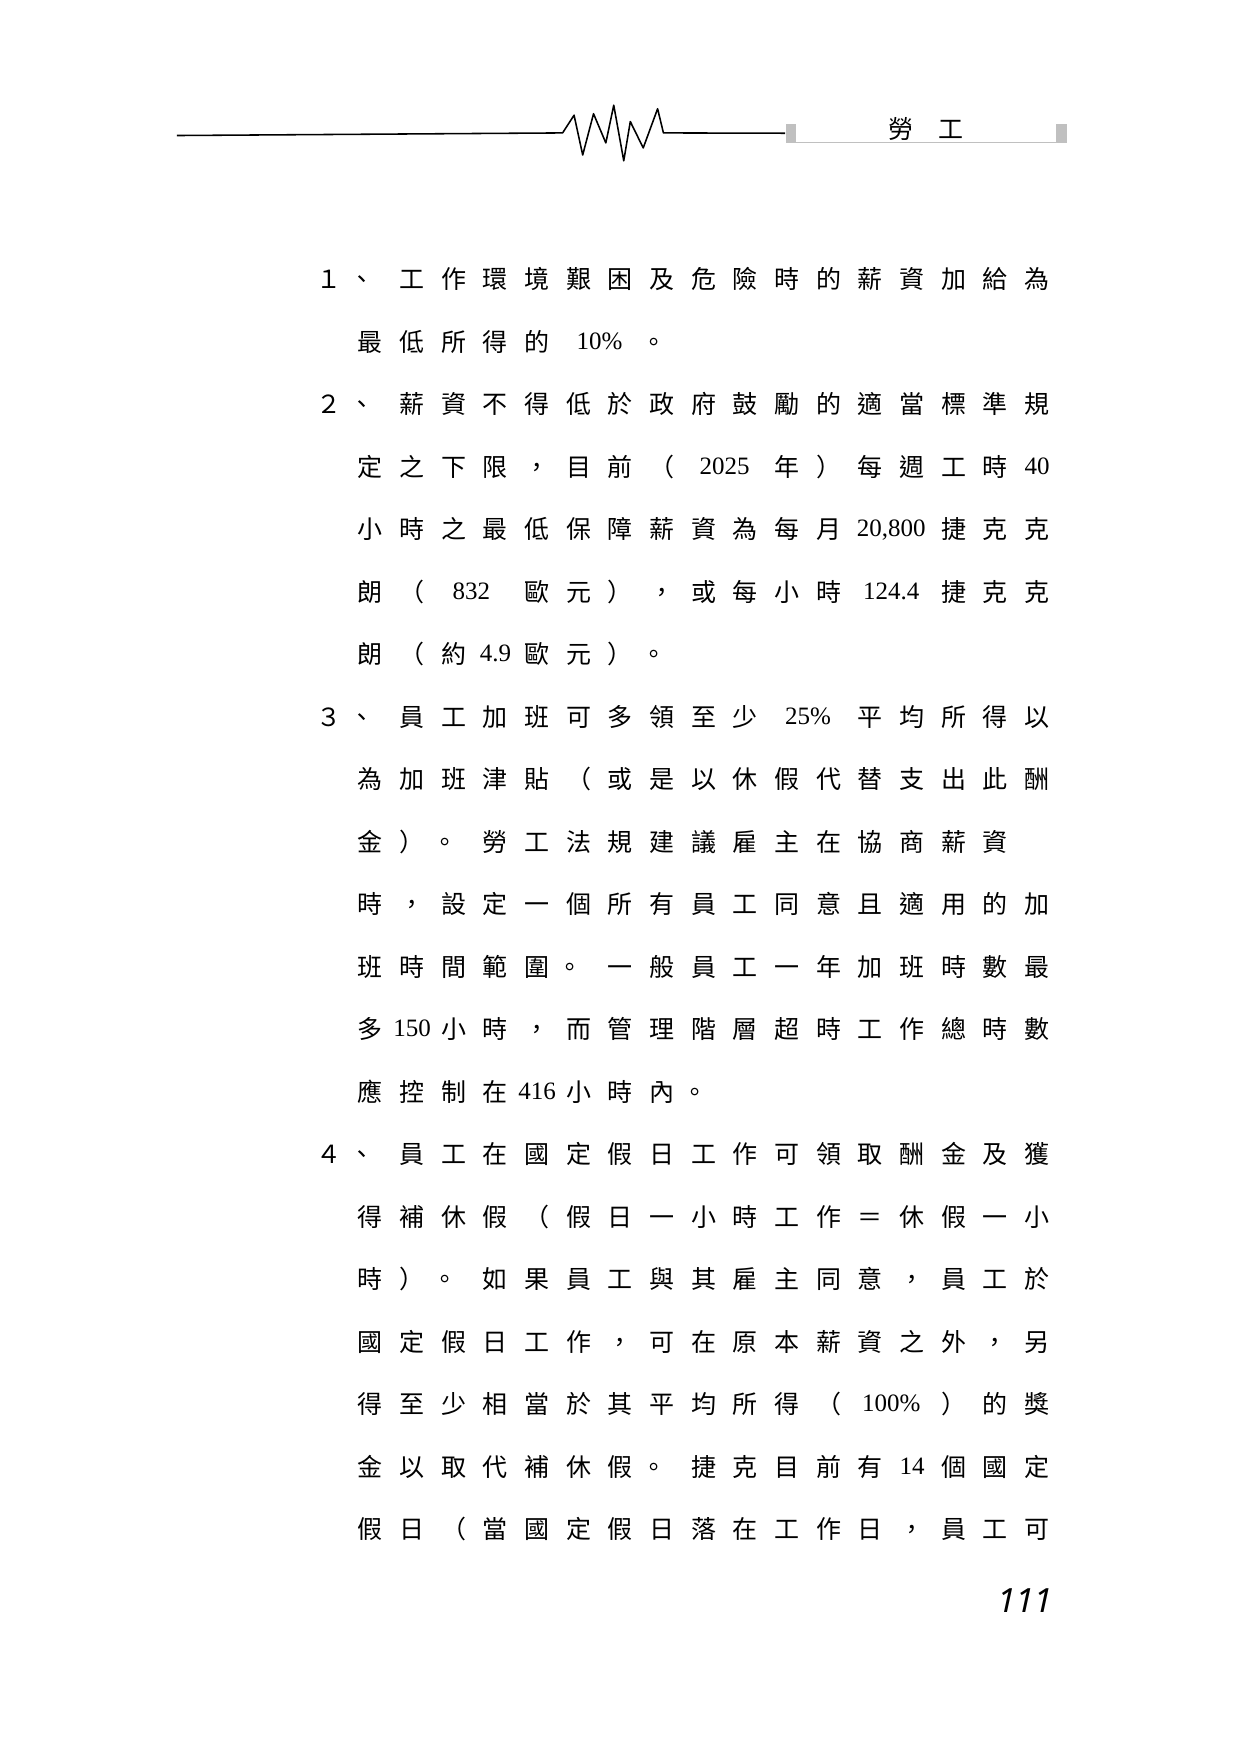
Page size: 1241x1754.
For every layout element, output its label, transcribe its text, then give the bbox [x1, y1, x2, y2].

text １、工作環境艱困及危險時的薪資加給為最低所得的10%。 [281, 236, 1058, 361]
text ３、員工加班可多領至少25%平均所得以為加班津貼（或是以休假代替支出此酬金）。勞工法規建議雇主在協商薪資時，設定一個所有員工同意且適用的加班時間範圍。一般員工一年加班時數最多150小時，而管理階層超時工作總時數應控制在416小時內。 [281, 674, 1058, 1111]
text ２、薪資不得低於政府鼓勵的適當標準規定之下限，目前（2025年）每週工時40小時之最低保障薪資為每月20,800捷克克朗（832 歐元），或每小時124.4捷克克朗（約4.9歐元）。 [281, 361, 1058, 674]
text ４、員工在國定假日工作可領取酬金及獲得補休假（假日一小時工作＝休假一小時）。如果員工與其雇主同意，員工於國定假日工作，可在原本薪資之外，另得至少相當於其平均所得（100%）的獎金以取代補休假。捷克目前有14個國定假日（當國定假日落在工作日，員工可 [281, 1111, 1058, 1549]
